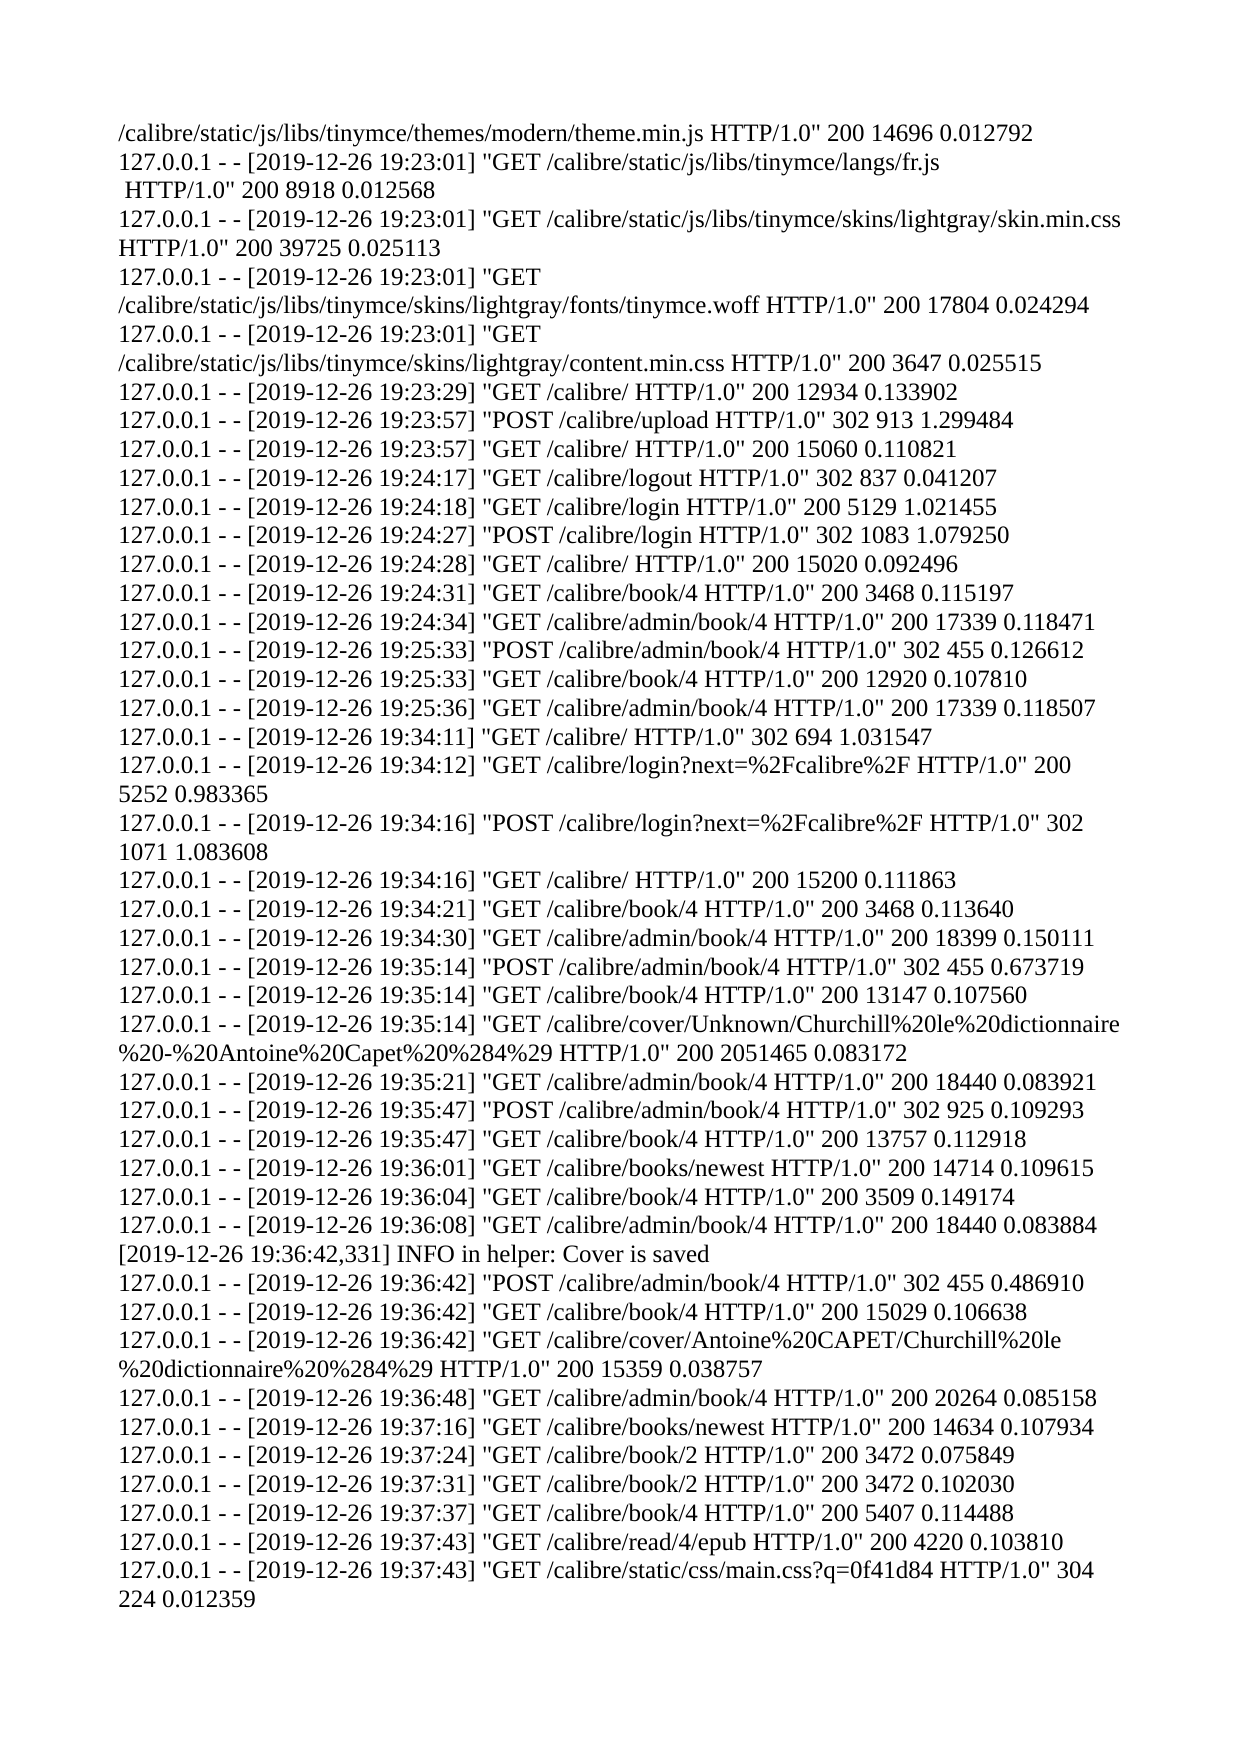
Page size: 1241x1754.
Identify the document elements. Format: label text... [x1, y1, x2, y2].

text HTTP/1.0" 200 8918 0.012568 127.0.0.1 - - [2019-12-26 19:23:01] "GET /calibre/static/js/libs/tinymce/skins/lightgray/skin.min.css HTTP/1.0" 200 39725 0.025113 127.0.0.1 - - [2019-12-26 19:23:01] "GET /calibre/static/js/libs/tinymce/skins/lightgray/fonts/tinymce.woff HTTP/1.0" 200 17804 0.024294 127.0.0.1 - - [2019-12-26 19:23:01] "GET /calibre/static/js/libs/tinymce/skins/lightgray/content.min.css HTTP/1.0" 200 3647 0.025515 127.0.0.1 - - [2019-12-26 19:23:29] "GET /calibre/ HTTP/1.0" 200 12934 0.133902 127.0.0.1 - - [2019-12-26 19:23:57] "POST /calibre/upload HTTP/1.0" 302 913 1.299484 127.0.0.1 - - [2019-12-26 19:23:57] "GET /calibre/ HTTP/1.0" 200 15060 0.110821 127.0.0.1 - - [2019-12-26 19:24:17] "GET /calibre/logout HTTP/1.0" 302 837 0.041207 127.0.0.1 - - [2019-12-26 19:24:18] "GET /calibre/login HTTP/1.0" 200 5129 1.021455 127.0.0.1 - - [2019-12-26 19:24:27] "POST /calibre/login HTTP/1.0" 302 1083 1.079250 127.0.0.1 - - [2019-12-26 19:24:28] "GET /calibre/ HTTP/1.0" 200 15020 0.092496 127.0.0.1 - - [2019-12-26 19:24:31] "GET /calibre/book/4 HTTP/1.0" 200 3468 0.115197 127.0.0.1 - - [2019-12-26 19:24:34] "GET /calibre/admin/book/4 HTTP/1.0" 200 17339 0.118471 127.0.0.1 - - [2019-12-26 19:25:33] "POST /calibre/admin/book/4 HTTP/1.0" 302 455 0.126612 127.0.0.1 - - [2019-12-26 19:25:33] "GET /calibre/book/4 HTTP/1.0" 200 12920 0.107810 127.0.0.1 - - [2019-12-26 19:25:36] "GET /calibre/admin/book/4 HTTP/1.0" 200 17339 0.118507 127.0.0.1 - - [2019-12-26 19:34:11] "GET /calibre/ HTTP/1.0" 302 694 1.031547 127.0.0.1 - - [2019-12-26 19:34:12] "GET /calibre/login?next=%2Fcalibre%2F HTTP/1.0" 200 5252 0.983365 127.0.0.1 - - [2019-12-26 19:34:16] "POST /calibre/login?next=%2Fcalibre%2F HTTP/1.0" 302 1071 1.083608 127.0.0.1 - - [2019-12-26 19:34:16] "GET /calibre/ HTTP/1.0" 200 15200 0.111863 127.0.0.1 - - [2019-12-26 19:34:21] "GET /calibre/book/4 HTTP/1.0" 200 3468 0.113640 127.0.0.1 - - [2019-12-26 19:34:30] "GET /calibre/admin/book/4 HTTP/1.0" 200 18399 0.150111 127.0.0.1 - - [2019-12-26 19:35:14] "POST /calibre/admin/book/4 HTTP/1.0" 302 455 0.673719 127.0.0.1 - - [2019-12-26 19:35:14] "GET /calibre/book/4 HTTP/1.0" 200 13147 0.107560 127.0.0.1 - - [2019-12-26 19:35:14] "GET /calibre/cover/Unknown/Churchill%20le%20dictionnaire%20-%20Antoine%20Capet%20%284%29 HTTP/1.0" 200 2051465 0.083172 127.0.0.1 - - [2019-12-26 19:35:21] "GET /calibre/admin/book/4 HTTP/1.0" 200 18440 0.083921 127.0.0.1 - - [2019-12-26 19:35:47] "POST /calibre/admin/book/4 HTTP/1.0" 302 925 0.109293 127.0.0.1 - - [2019-12-26 19:35:47] "GET /calibre/book/4 HTTP/1.0" 200 13757 0.112918 127.0.0.1 - - [2019-12-26 19:36:01] "GET /calibre/books/newest HTTP/1.0" 200 14714 0.109615 127.0.0.1 - - [2019-12-26 19:36:04] "GET /calibre/book/4 HTTP/1.0" 200 3509 0.149174 127.0.0.1 - - [2019-12-26 19:36:08] "GET /calibre/admin/book/4 HTTP/1.0" 200 18440 0.083884 [2019-12-26 19:36:42,331] INFO in helper: Cover is saved 127.0.0.1 - - [2019-12-26 19:36:42] "POST /calibre/admin/book/4 HTTP/1.0" 302 455 0.486910 127.0.0.1 - - [2019-12-26 19:36:42] "GET /calibre/book/4 HTTP/1.0" 200 15029 0.106638 127.0.0.1 - - [2019-12-26 19:36:42] "GET /calibre/cover/Antoine%20CAPET/Churchill%20le%20dictionnaire%20%284%29 HTTP/1.0" 200 15359 0.038757 127.0.0.1 - - [2019-12-26 19:36:48] "GET /calibre/admin/book/4 HTTP/1.0" 200 20264 0.085158 127.0.0.1 - - [2019-12-26 19:37:16] "GET /calibre/books/newest HTTP/1.0" 200 14634 0.107934 127.0.0.1 - - [2019-12-26 19:37:24] "GET /calibre/book/2 HTTP/1.0" 200 3472 0.075849 127.0.0.1 - - [2019-12-26 19:37:31] "GET /calibre/book/2 HTTP/1.0" 200 3472 0.102030 127.0.0.1 - - [2019-12-26 19:37:37] "GET /calibre/book/4 HTTP/1.0" 200 5407 0.114488 127.0.0.1 - - [2019-12-26 19:37:43] "GET /calibre/read/4/epub HTTP/1.0" 200 4220 0.103810 127.0.0.1 - - [2019-12-26 19:37:43] "GET /calibre/static/css/main.css?q=0f41d84 HTTP/1.0" 304 224 0.012359 [118, 176, 1122, 1613]
text /calibre/static/js/libs/tinymce/themes/modern/theme.min.js HTTP/1.0" 200 14696 0.012792 127.0.0.1 - - [2019-12-26 19:23:01] "GET /calibre/static/js/libs/tinymce/langs/fr.js [118, 118, 1122, 176]
